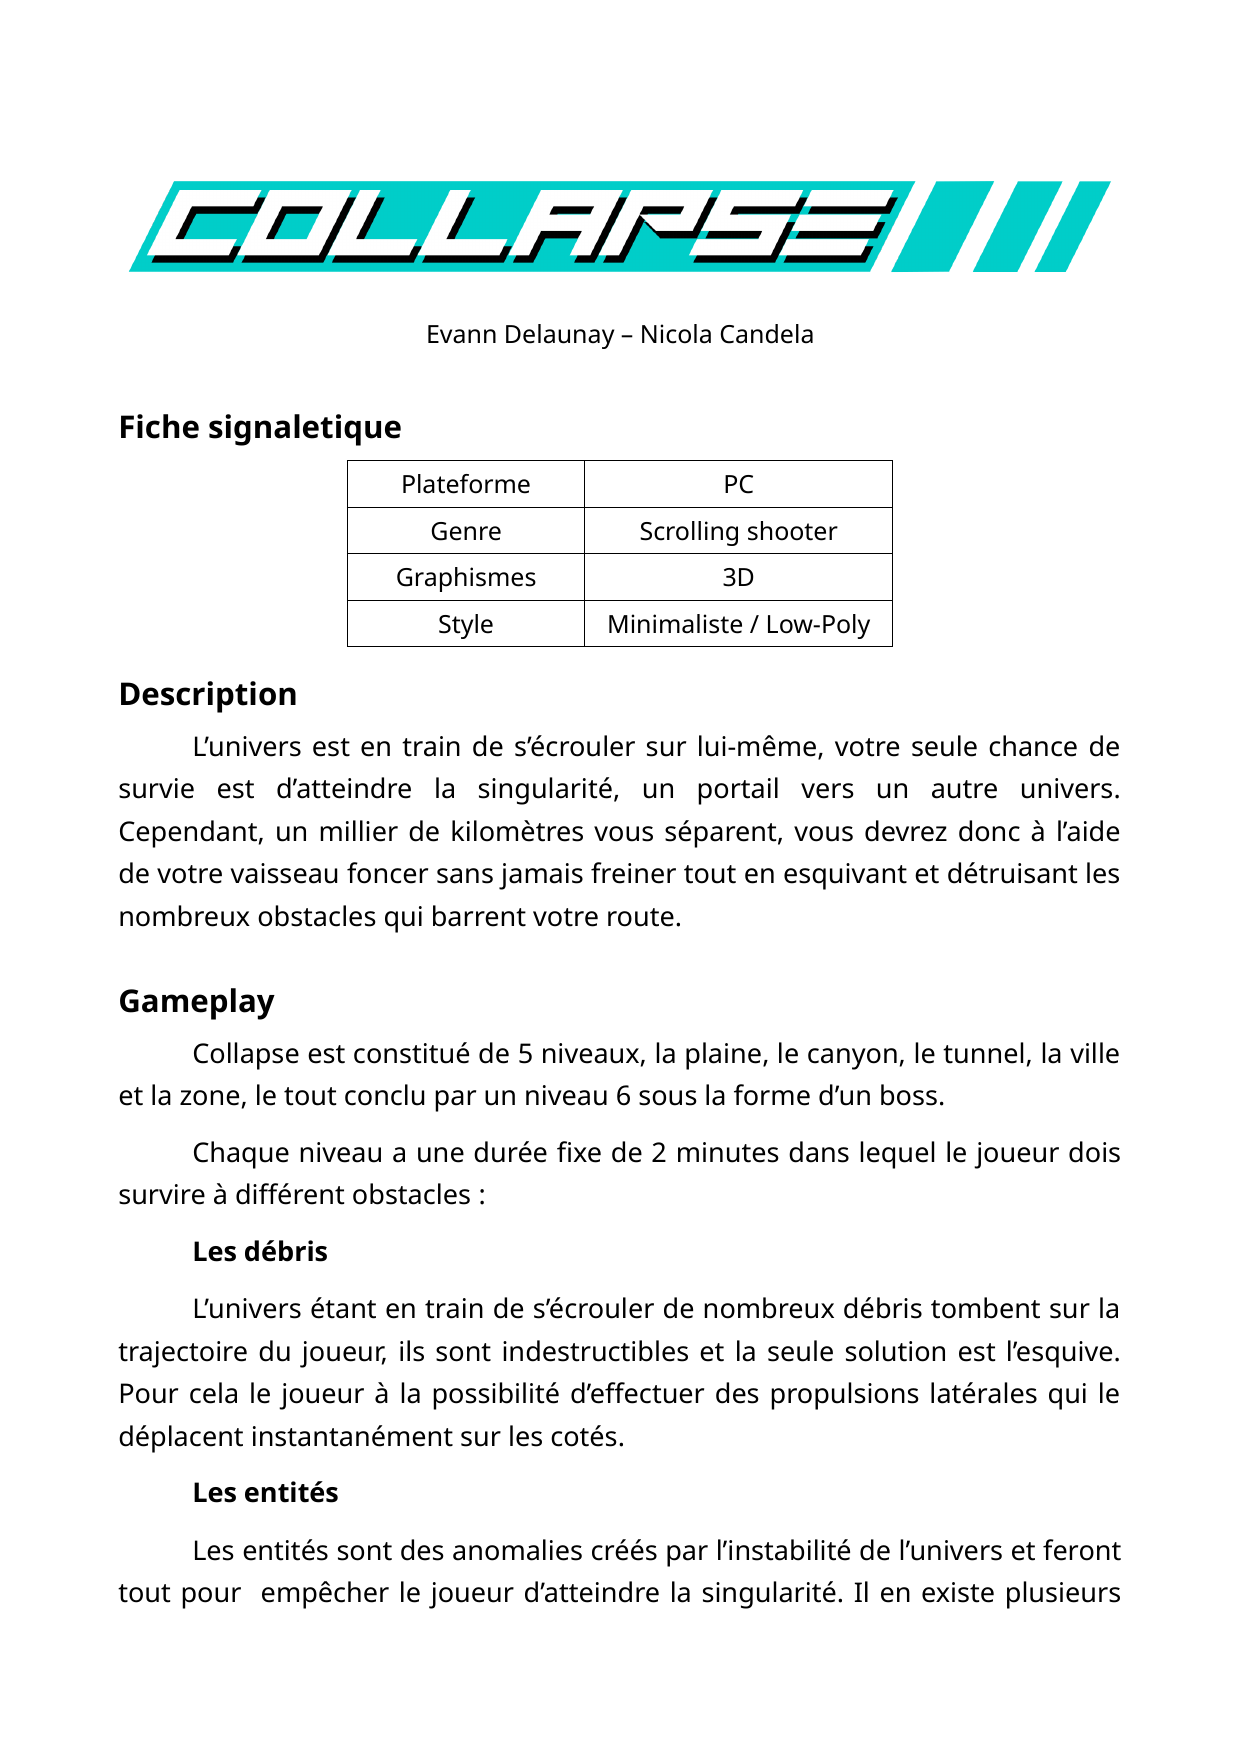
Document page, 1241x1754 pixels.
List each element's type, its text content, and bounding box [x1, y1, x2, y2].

text Les débris [118, 1233, 1122, 1270]
table_cell Scrolling shooter [585, 508, 892, 553]
subtitle Fiche signaletique [118, 405, 1122, 447]
table_cell 3D [585, 554, 892, 600]
subtitle Gameplay [118, 979, 1122, 1022]
table_header PC [585, 461, 892, 507]
picture [118, 168, 1123, 283]
text Evann Delaunay – Nicola Candela [118, 317, 1122, 351]
table_cell Minimaliste / Low-Poly [585, 601, 892, 646]
table_cell Style [348, 601, 584, 646]
table_header Plateforme [348, 461, 584, 507]
text Les entités [118, 1474, 1122, 1511]
table_cell Genre [348, 508, 584, 553]
text Chaque niveau a une durée fixe de 2 minutes dans lequel le joueur dois survire à différent obstacles : [118, 1133, 1122, 1213]
text L’univers étant en train de s’écrouler de nombreux débris tombent sur la trajectoire du joueur, ils sont indestructibles et la seule solution est l’esquive. Pour cela le joueur à la possibilité d’effectuer des propulsions latérales qui le déplacent instantanément sur les cotés. [118, 1290, 1122, 1454]
text Collapse est constitué de 5 niveaux, la plaine, le canyon, le tunnel, la ville et la zone, le tout conclu par un niveau 6 sous la forme d’un boss. [118, 1034, 1122, 1113]
table_cell Graphismes [348, 554, 584, 600]
text Les entités sont des anomalies créés par l’instabilité de l’univers et feront tout pour empêcher le joueur d’atteindre la singularité. Il en existe plusieurs [118, 1531, 1122, 1610]
subtitle Description [118, 672, 1122, 715]
text L’univers est en train de s’écrouler sur lui-même, votre seule chance de survie est d’atteindre la singularité, un portail vers un autre univers. Cependant, un millier de kilomètres vous séparent, vous devrez donc à l’aide de votre vaisseau foncer sans jamais freiner tout en esquivant et détruisant les nombreux obstacles qui barrent votre route. [118, 727, 1122, 934]
